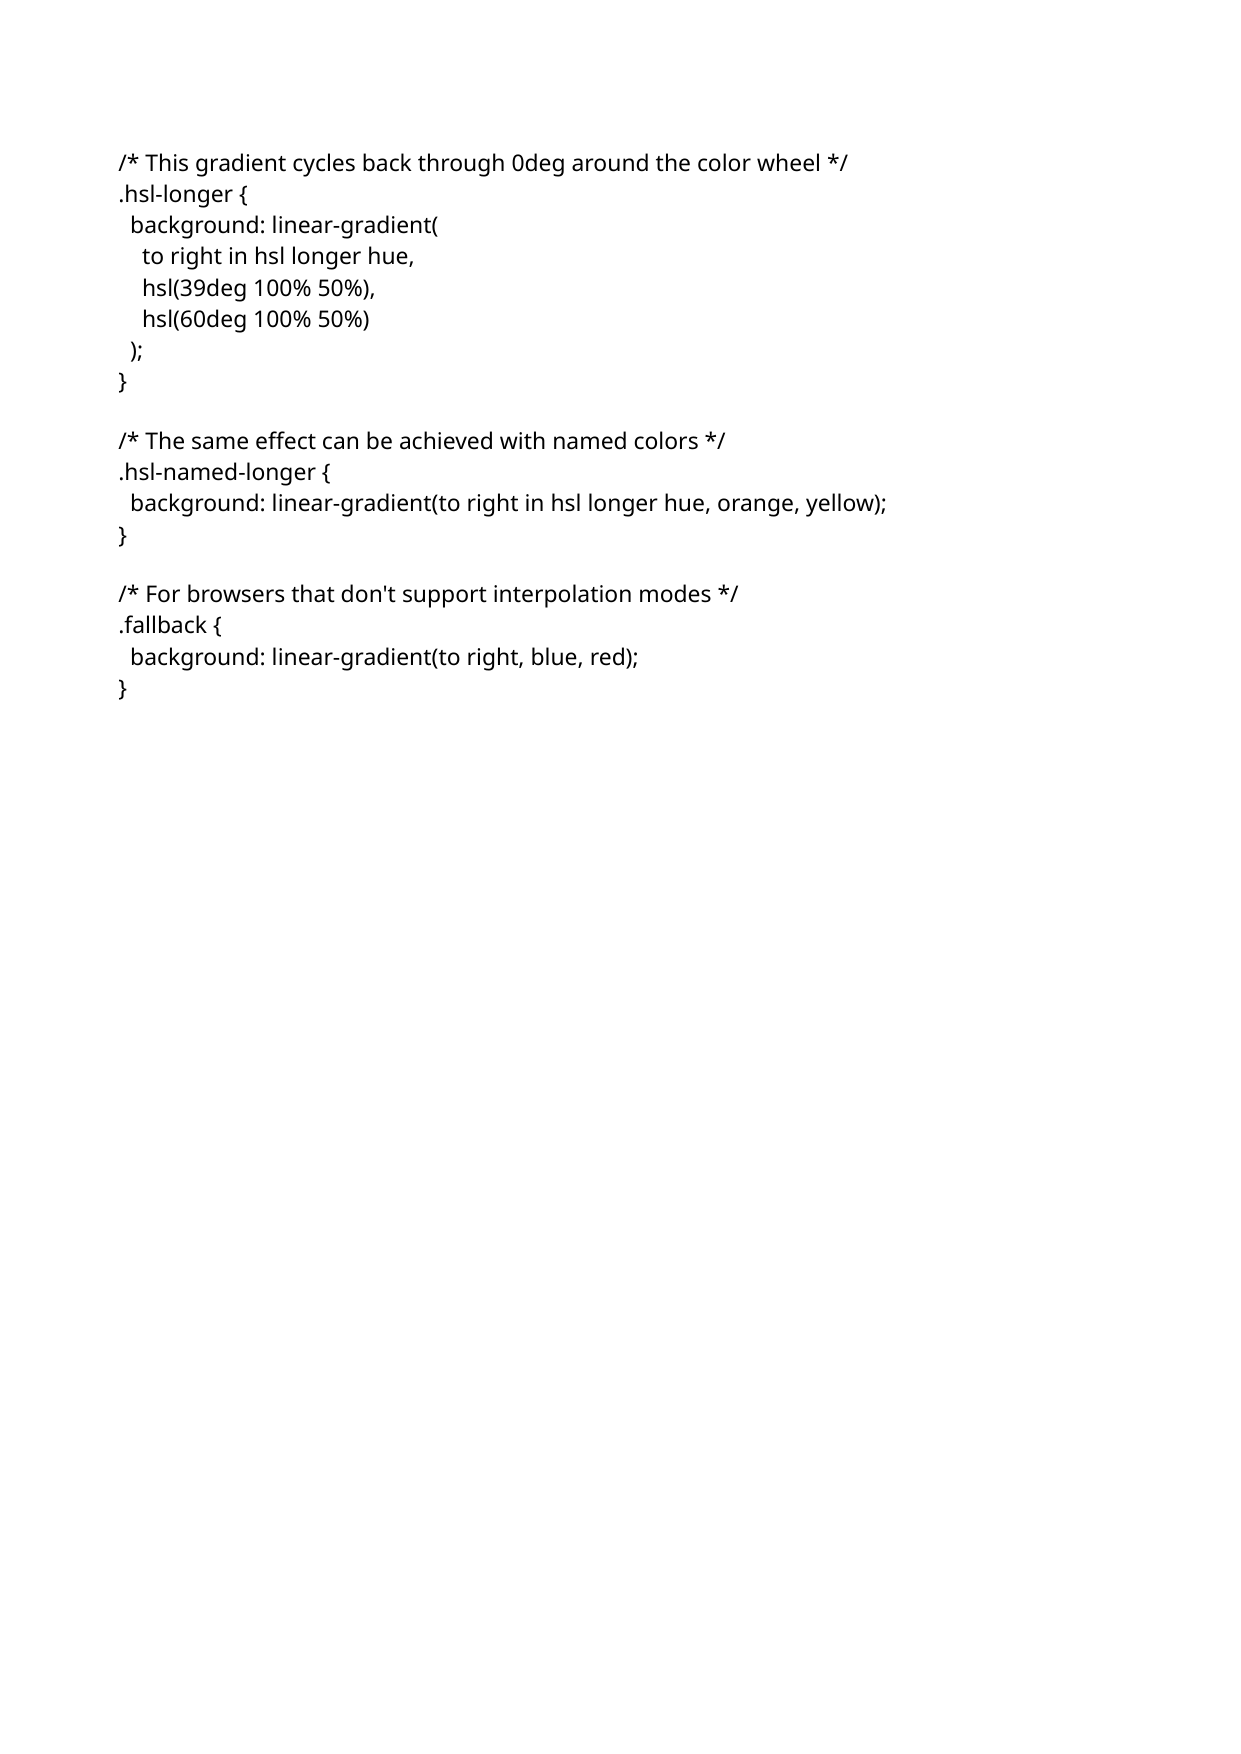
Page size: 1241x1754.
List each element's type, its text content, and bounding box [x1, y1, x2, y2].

text hsl(39deg 100% 50%), [118, 271, 1122, 303]
text background: linear-gradient(to right, blue, red); [118, 641, 1122, 672]
text } [118, 365, 1122, 396]
text background: linear-gradient( [118, 209, 1122, 240]
text } [118, 518, 1122, 550]
text /* The same effect can be achieved with named colors */ [118, 425, 1122, 456]
text ); [118, 334, 1122, 365]
text /* This gradient cycles back through 0deg around the color wheel */ [118, 146, 1122, 178]
text .hsl-named-longer { [118, 456, 1122, 487]
text hsl(60deg 100% 50%) [118, 303, 1122, 334]
text to right in hsl longer hue, [118, 240, 1122, 271]
text .hsl-longer { [118, 178, 1122, 209]
text background: linear-gradient(to right in hsl longer hue, orange, yellow); [118, 487, 1122, 518]
text } [118, 672, 1122, 703]
text .fallback { [118, 609, 1122, 641]
text /* For browsers that don't support interpolation modes */ [118, 578, 1122, 609]
